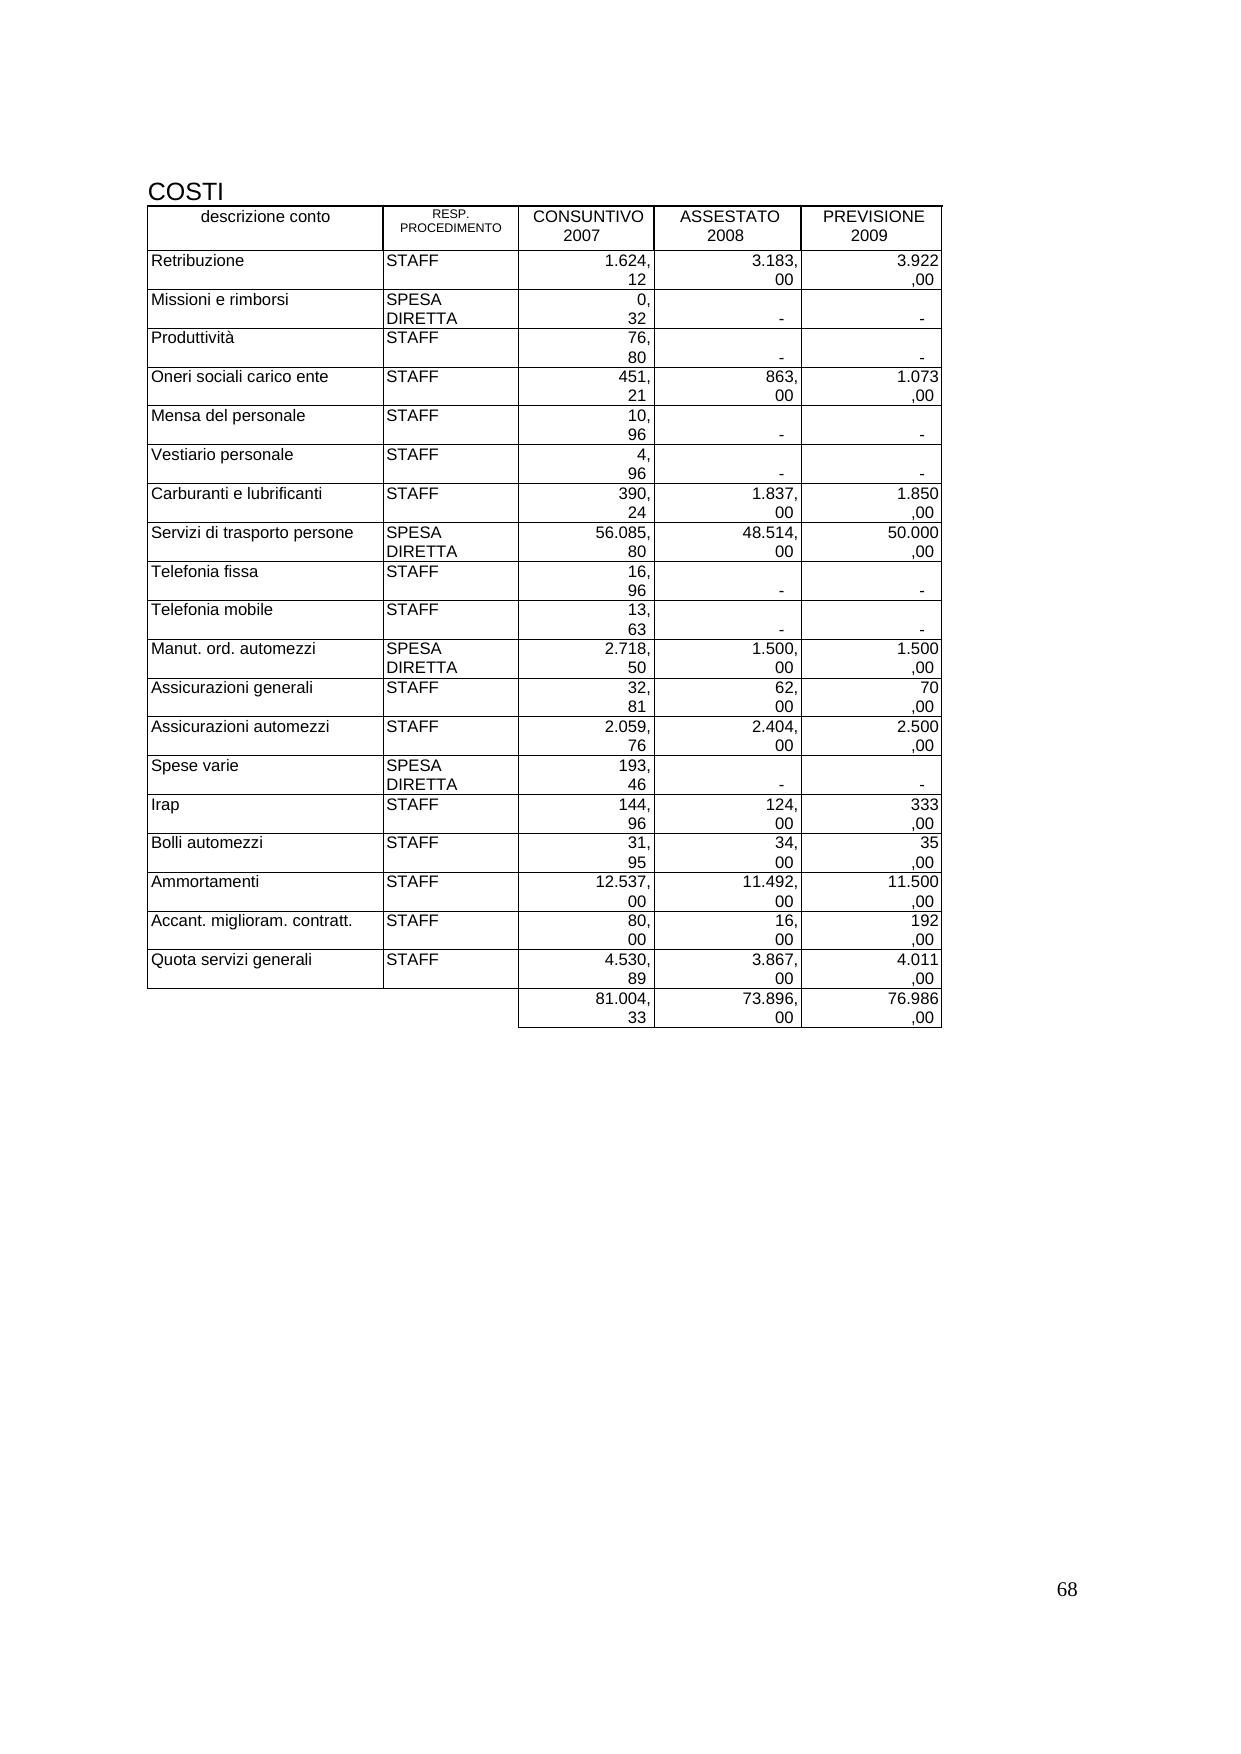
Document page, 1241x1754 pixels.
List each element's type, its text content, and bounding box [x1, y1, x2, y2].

table_cell 34,00 [655, 834, 801, 872]
table_cell STAFF [384, 251, 518, 289]
table_cell 31,95 [519, 834, 654, 872]
table_cell 4.011,00 [802, 950, 941, 988]
table_cell Produttività [148, 329, 383, 367]
table_cell - [655, 406, 801, 444]
table_cell STAFF [384, 329, 518, 367]
table_cell 1.500,00 [802, 640, 941, 677]
table_cell 11.500,00 [802, 873, 941, 911]
table_cell 2.500,00 [802, 717, 941, 755]
table_cell 73.896,00 [655, 989, 801, 1027]
table_cell 3.922,00 [802, 251, 941, 289]
table_cell 4,96 [519, 445, 654, 483]
table_header PREVISIONE 2009 [802, 207, 941, 250]
table_cell 124,00 [655, 795, 801, 833]
table_cell Accant. miglioram. contratt. [148, 912, 383, 949]
table_cell Oneri sociali carico ente [148, 368, 383, 405]
table_cell 863,00 [655, 368, 801, 405]
table_cell STAFF [384, 368, 518, 405]
table_cell Assicurazioni generali [148, 679, 383, 716]
table_cell 10,96 [519, 406, 654, 444]
table_cell 2.059,76 [519, 717, 654, 755]
table_cell 4.530,89 [519, 950, 654, 988]
table_cell - [655, 329, 801, 367]
table_cell SPESA DIRETTA [384, 523, 518, 561]
table_cell STAFF [384, 912, 518, 949]
table_cell - [802, 290, 941, 328]
table_cell Bolli automezzi [148, 834, 383, 872]
table_cell 76,80 [519, 329, 654, 367]
table_cell 1.500,00 [655, 640, 801, 677]
table_cell - [655, 445, 801, 483]
table_cell STAFF [384, 562, 518, 600]
table_cell 0,32 [519, 290, 654, 328]
table_cell 1.837,00 [655, 484, 801, 522]
table_cell 16,96 [519, 562, 654, 600]
table_cell STAFF [384, 834, 518, 872]
table_cell 451,21 [519, 368, 654, 405]
table_cell 76.986,00 [802, 989, 941, 1027]
table_cell 56.085,80 [519, 523, 654, 561]
table_cell 1.073,00 [802, 368, 941, 405]
table_header CONSUNTIVO 2007 [519, 207, 653, 250]
table_cell - [655, 601, 801, 638]
table_header descrizione conto [148, 207, 382, 250]
table_cell - [802, 562, 941, 600]
table_cell 390,24 [519, 484, 654, 522]
table_cell 81.004,33 [519, 989, 654, 1027]
table_cell 12.537,00 [519, 873, 654, 911]
table_cell Mensa del personale [148, 406, 383, 444]
table_cell - [655, 562, 801, 600]
table_cell - [802, 406, 941, 444]
table_cell Quota servizi generali [148, 950, 383, 988]
table_cell 80,00 [519, 912, 654, 949]
table_cell Servizi di trasporto persone [148, 523, 383, 561]
table_cell Manut. ord. automezzi [148, 640, 383, 677]
table_cell 2.718,50 [519, 640, 654, 677]
table_cell Vestiario personale [148, 445, 383, 483]
table_cell STAFF [384, 445, 518, 483]
table_cell STAFF [384, 679, 518, 716]
table_cell STAFF [384, 601, 518, 638]
table_cell 3.867,00 [655, 950, 801, 988]
table_cell Retribuzione [148, 251, 383, 289]
table_cell SPESA DIRETTA [384, 640, 518, 677]
table_cell Telefonia fissa [148, 562, 383, 600]
table_cell - [655, 290, 801, 328]
table_cell STAFF [384, 406, 518, 444]
table_cell STAFF [384, 484, 518, 522]
table_cell Telefonia mobile [148, 601, 383, 638]
table_cell SPESA DIRETTA [384, 290, 518, 328]
table_cell Spese varie [148, 756, 383, 794]
table_cell 62,00 [655, 679, 801, 716]
table_cell 192,00 [802, 912, 941, 949]
table_cell - [802, 756, 941, 794]
table_cell 1.624,12 [519, 251, 654, 289]
table_cell 3.183,00 [655, 251, 801, 289]
table_cell [148, 989, 383, 1027]
table_cell Carburanti e lubrificanti [148, 484, 383, 522]
table_cell Irap [148, 795, 383, 833]
table_cell 48.514,00 [655, 523, 801, 561]
table_cell 193,46 [519, 756, 654, 794]
table_cell 70,00 [802, 679, 941, 716]
table_cell - [802, 601, 941, 638]
table_cell Ammortamenti [148, 873, 383, 911]
text COSTI [148, 176, 1078, 205]
table_cell 144,96 [519, 795, 654, 833]
table_cell Assicurazioni automezzi [148, 717, 383, 755]
table_cell 50.000,00 [802, 523, 941, 561]
table_cell 2.404,00 [655, 717, 801, 755]
table_cell 35,00 [802, 834, 941, 872]
table_cell 333,00 [802, 795, 941, 833]
table_header ASSESTATO 2008 [655, 207, 800, 250]
table_header RESP. PROCEDIMENTO [384, 207, 518, 250]
table_cell SPESA DIRETTA [384, 756, 518, 794]
table_cell STAFF [384, 795, 518, 833]
table_cell [383, 989, 518, 1027]
table_cell 16,00 [655, 912, 801, 949]
table_cell 32,81 [519, 679, 654, 716]
table_cell STAFF [384, 950, 518, 988]
table_cell 1.850,00 [802, 484, 941, 522]
table_cell 13,63 [519, 601, 654, 638]
table_cell - [802, 329, 941, 367]
table_cell STAFF [384, 873, 518, 911]
table_cell - [802, 445, 941, 483]
table_cell Missioni e rimborsi [148, 290, 383, 328]
table_cell STAFF [384, 717, 518, 755]
table_cell - [655, 756, 801, 794]
table_cell 11.492,00 [655, 873, 801, 911]
